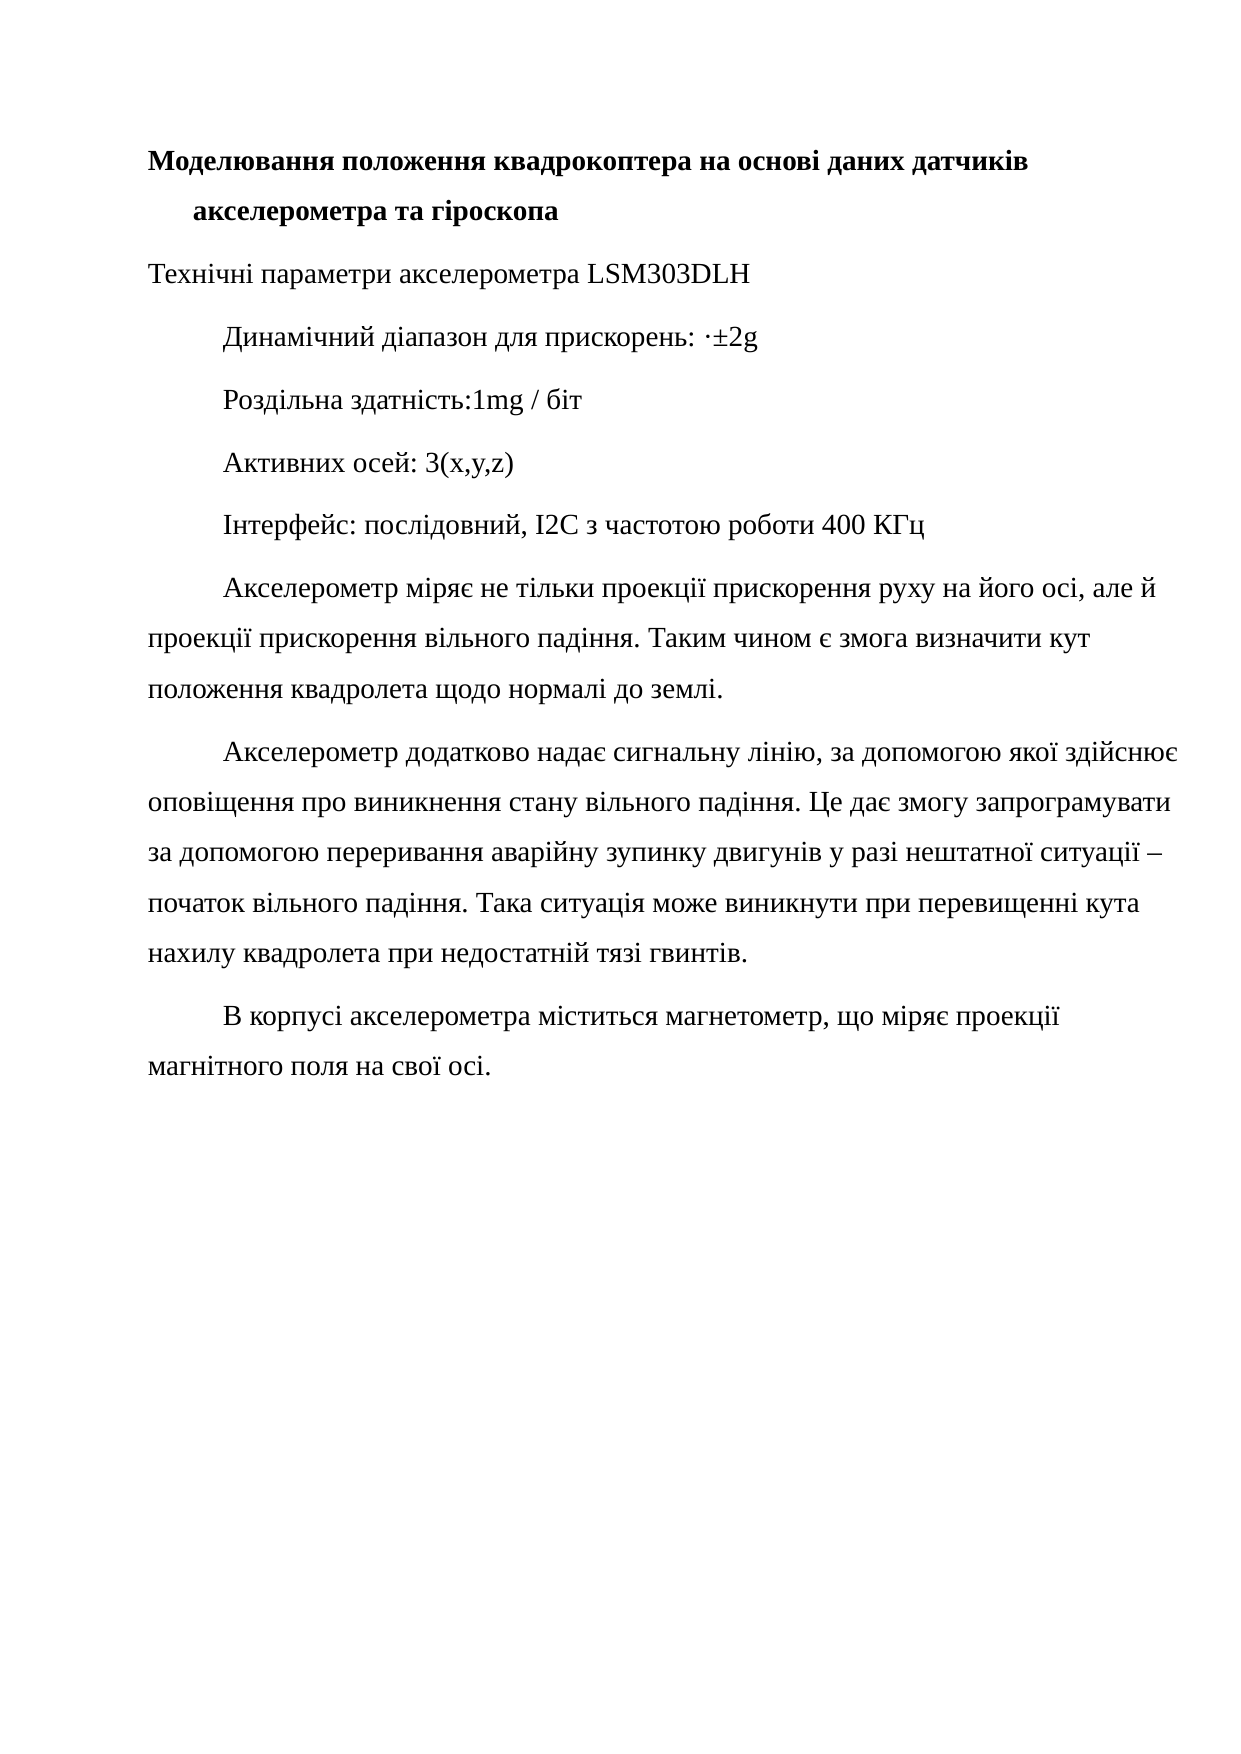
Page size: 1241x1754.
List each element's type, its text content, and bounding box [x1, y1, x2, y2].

text В корпусі акселерометра міститься магнетометр, що міряє проекції магнітного поля на свої осі. [148, 998, 1181, 1082]
text Акселерометр міряє не тільки проекції прискорення руху на його осі, але й проекції прискорення вільного падіння. Таким чином є змога визначити кут положення квадролета щодо нормалі до землі. [148, 570, 1181, 704]
text Роздільна здатність:1mg / біт [148, 382, 1181, 415]
text Акселерометр додатково надає сигнальну лінію, за допомогою якої здійснює оповіщення про виникнення стану вільного падіння. Це дає змогу запрограмувати за допомогою переривання аварійну зупинку двигунів у разі нештатної ситуації – початок вільного падіння. Така ситуація може виникнути при перевищенні кута нахилу квадролета при недостатній тязі гвинтів. [148, 734, 1181, 968]
text Динамічний діапазон для прискорень: ·±2g [148, 319, 1181, 353]
subtitle Моделювання положення квадрокоптера на основі даних датчиків акселерометра та гіроскопа [148, 143, 1181, 227]
text Інтерфейс: послідовний, I2C з частотою роботи 400 КГц [148, 507, 1181, 541]
text Активних осей: 3(x,y,z) [148, 445, 1181, 478]
text Технічні параметри акселерометра LSM303DLH [148, 256, 1181, 290]
